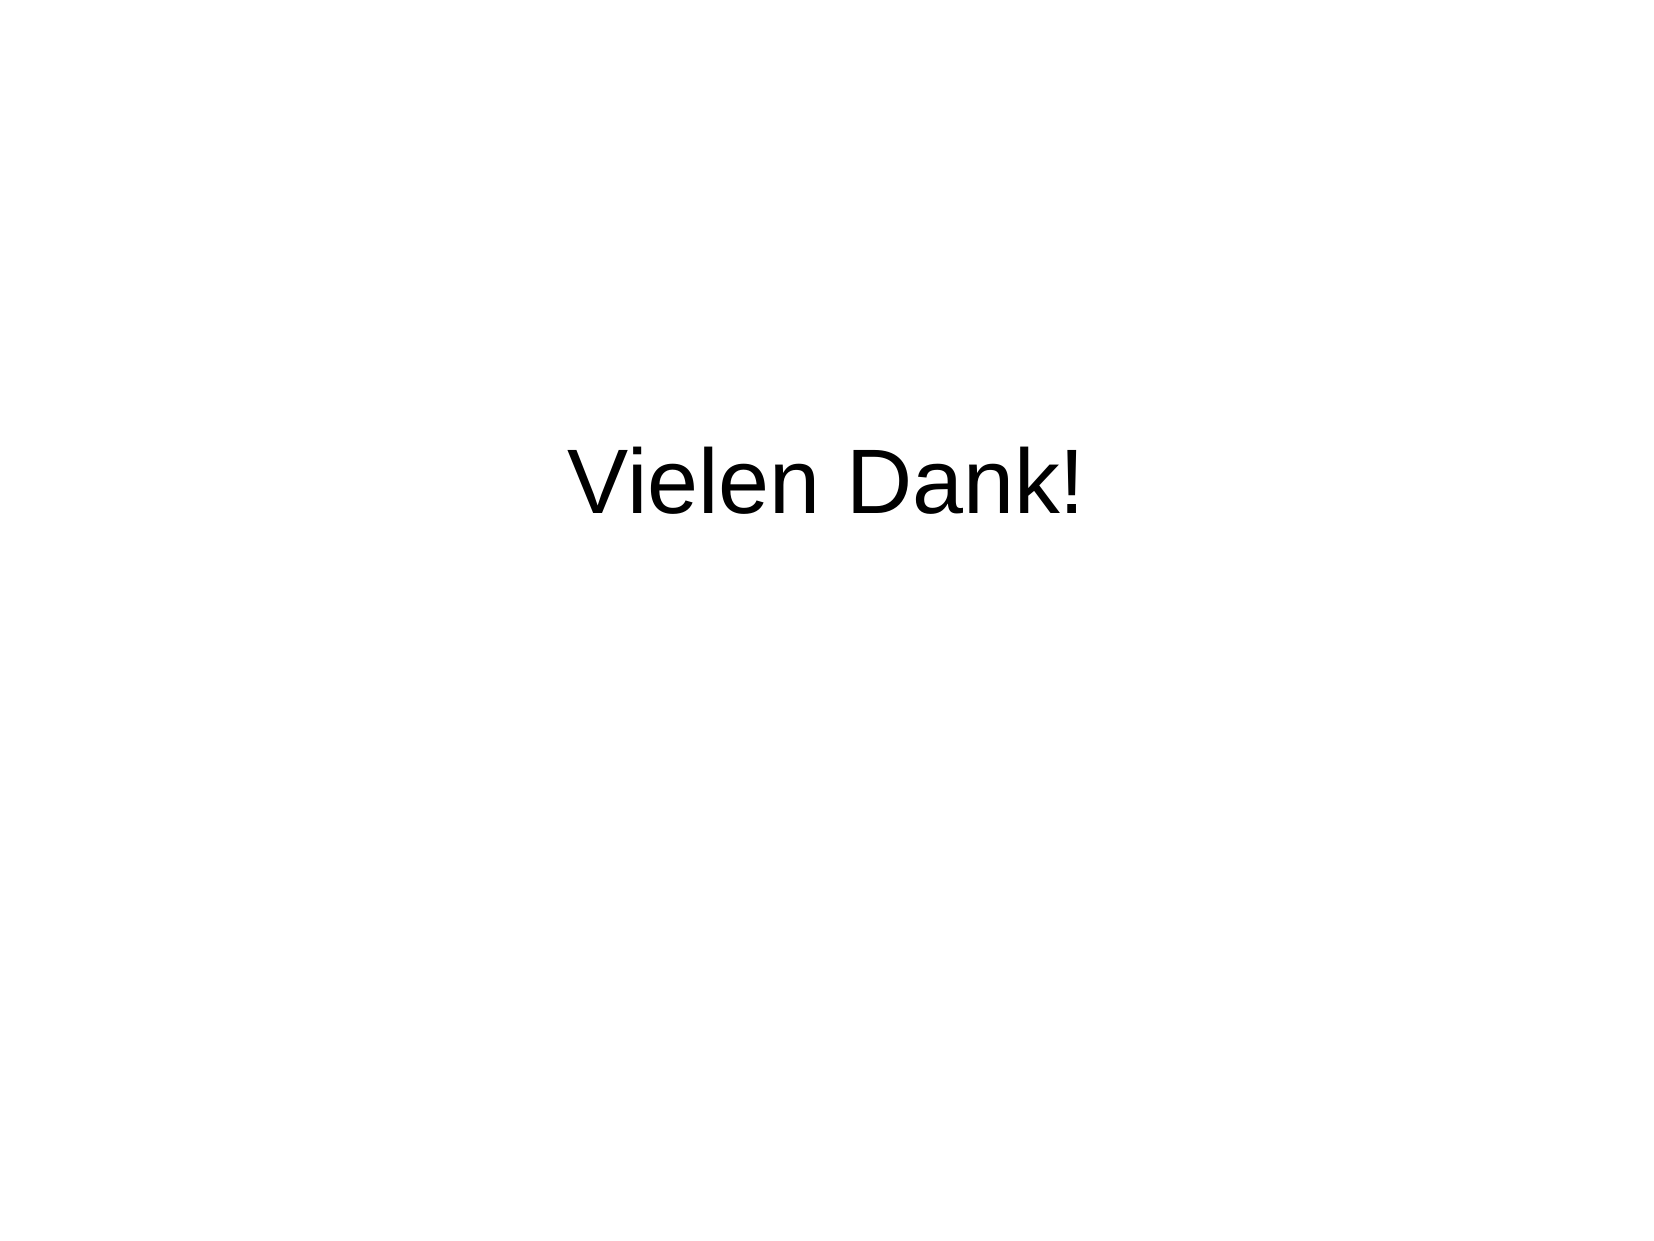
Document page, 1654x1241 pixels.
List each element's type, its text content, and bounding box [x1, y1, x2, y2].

title Vielen Dank! [82, 377, 1571, 586]
